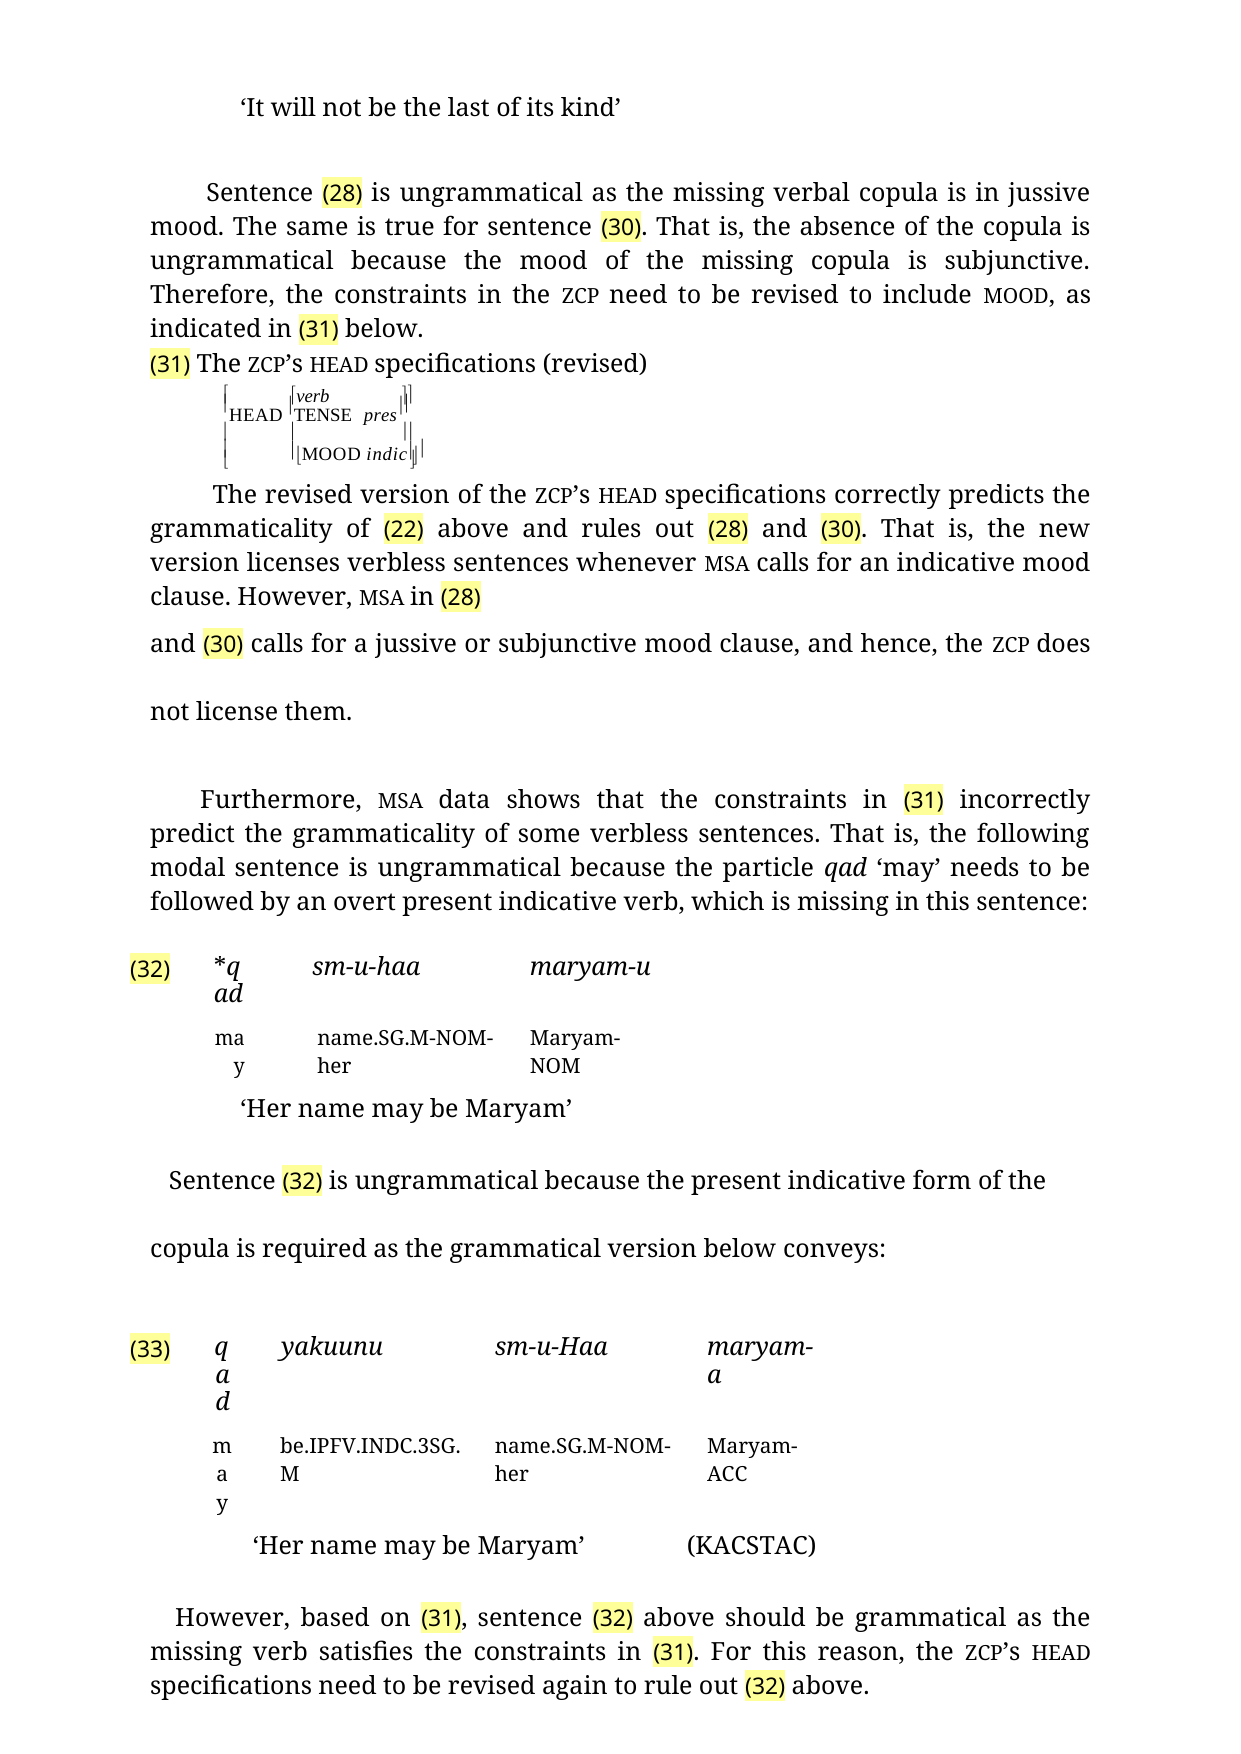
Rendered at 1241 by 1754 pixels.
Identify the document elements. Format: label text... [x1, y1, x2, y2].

text  [409, 467, 417, 472]
table_cell name.SG.M-NOM-her [278, 1008, 507, 1079]
table_cell [119, 78, 192, 123]
table_cell [119, 1416, 192, 1516]
table_header sm-u-haa [278, 953, 507, 1008]
text (31) The ZCP’s HEAD specifications (revised) [150, 345, 1123, 379]
text HEAD TENSE pres [223, 408, 1123, 425]
table_cell ‘Her name may be Maryam’ [193, 1080, 665, 1125]
table_header yakuunu [255, 1333, 472, 1416]
table_header (32) [119, 953, 192, 1008]
table_cell may [192, 1416, 255, 1516]
table_cell name.SG.M-NOM-her [472, 1416, 684, 1516]
table_header qad [192, 1333, 255, 1416]
text [411, 425, 1123, 443]
table_header (33) [119, 1333, 192, 1416]
text However, based on (31), sentence (32) above should be grammatical as the missing verb satisfies the constraints in (31). For this reason, the ZCP’s HEAD specifications need to be revised again to rule out (32) above. [150, 1599, 1091, 1702]
text and (30) calls for a jussive or subjunctive mood clause, and hence, the ZCP does not license them. [150, 625, 1091, 727]
text Sentence (32) is ungrammatical because the present indicative form of the copula is required as the grammatical version below conveys: [150, 1163, 1052, 1265]
table_cell [119, 1080, 192, 1125]
text  [225, 425, 291, 443]
text Sentence (28) is ungrammatical as the missing verbal copula is in jussive mood. The same is true for sentence (30). That is, the absence of the copula is ungrammatical because the mood of the missing copula is subjunctive. Therefore, the constraints in the ZCP need to be revised to include MOOD, as indicated in (31) below. [150, 175, 1091, 345]
table_cell ‘Her name may be Maryam’ (KACSTAC) [192, 1516, 837, 1562]
table_cell Maryam-ACC [684, 1416, 837, 1516]
table_header maryam-a [684, 1333, 837, 1416]
text  MOOD indic [223, 443, 1123, 467]
table_cell Maryam-NOM [507, 1008, 665, 1079]
table_header maryam-u [507, 953, 665, 1008]
text The revised version of the ZCP’s HEAD specifications correctly predicts the grammaticality of (22) above and rules out (28) and (30). That is, the new version licenses verbless sentences whenever MSA calls for an indicative mood clause. However, MSA in (28) [150, 477, 1091, 613]
text  verb  [225, 390, 1123, 407]
table_header sm-u-Haa [472, 1333, 684, 1416]
text   [292, 425, 410, 443]
text Furthermore, MSA data shows that the constraints in (31) incorrectly predict the grammaticality of some verbless sentences. That is, the following modal sentence is ungrammatical because the particle qad ‘may’ needs to be followed by an overt present indicative verb, which is missing in this sentence: [150, 782, 1090, 918]
table_cell [119, 1516, 192, 1562]
table_cell ‘It will not be the last of its kind’ [193, 78, 777, 123]
table_header *qad [193, 953, 278, 1008]
table_cell [119, 1008, 192, 1079]
table_cell may [193, 1008, 278, 1079]
table_cell be.IPFV.INDC.3SG.M [255, 1416, 472, 1516]
